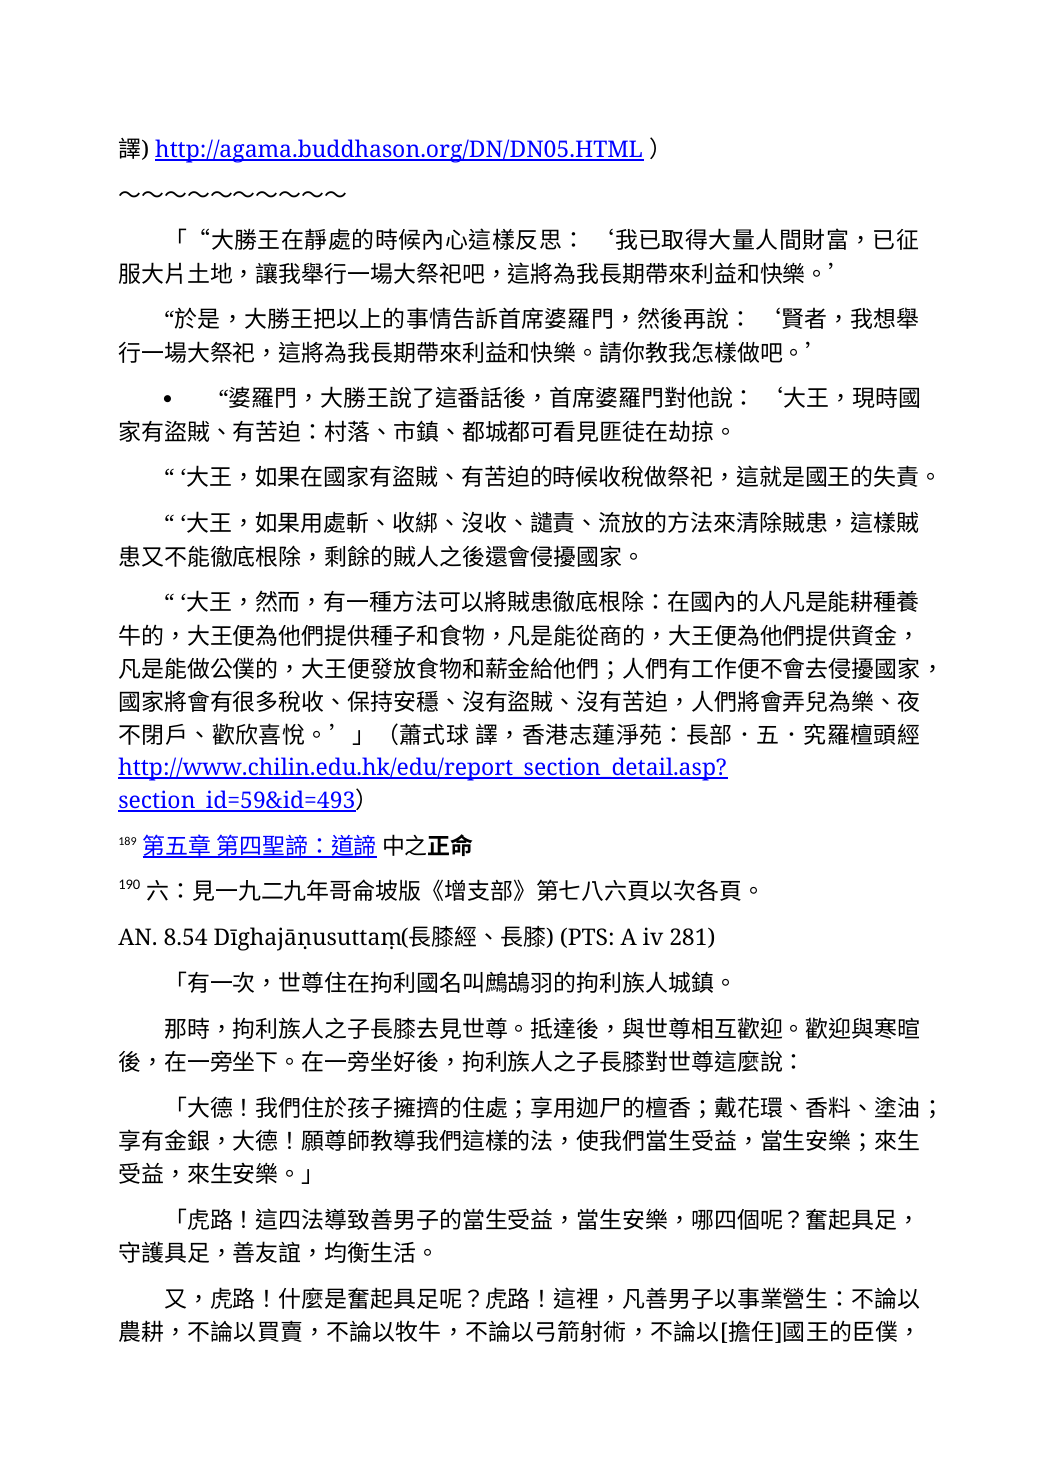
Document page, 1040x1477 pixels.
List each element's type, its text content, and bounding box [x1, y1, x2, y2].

text 第五章 第四聖諦：道諦 中之正命 [118, 827, 921, 861]
text 又，虎路！什麼是奮起具足呢？虎路！這裡，凡善男子以事業營生：不論以農耕，不論以買賣，不論以牧牛，不論以弓箭射術，不論以[擔任]國王的臣僕， [118, 1281, 921, 1347]
text 「“大勝王在靜處的時候內心這樣反思： ‘我已取得大量人間財富，已征服大片土地，讓我舉行一場大祭祀吧，這將為我長期帶來利益和快樂。’ [118, 222, 921, 289]
text “ ‘大王，如果用處斬、收綁、沒收、譴責、流放的方法來清除賊患，這樣賊患又不能徹底根除，剩餘的賊人之後還會侵擾國家。 [118, 505, 921, 572]
text 「大德！我們住於孩子擁擠的住處；享用迦尸的檀香；戴花環、香料、塗油；享有金銀，大德！願尊師教導我們這樣的法，使我們當生受益，當生安樂；來生受益，來生安樂。」 [118, 1089, 921, 1189]
text 「有一次，世尊住在拘利國名叫鷓鴣羽的拘利族人城鎮。 [118, 965, 921, 998]
text 「虎路！這四法導致善男子的當生受益，當生安樂，哪四個呢？奮起具足，守護具足，善友誼，均衡生活。 [118, 1202, 921, 1268]
text 譯) http://agama.buddhason.org/DN/DN05.HTML ） [118, 131, 921, 164]
text 六：見一九二九年哥侖坡版《增支部》第七八六頁以次各頁。 [118, 873, 921, 906]
text ～～～～～～～～～～ [118, 176, 921, 210]
text “ ‘大王，然而，有一種方法可以將賊患徹底根除：在國內的人凡是能耕種養牛的，大王便為他們提供種子和食物，凡是能從商的，大王便為他們提供資金，凡是能做公僕的，大王便發放食物和薪金給他們；人們有工作便不會去侵擾國家，國家將會有很多稅收、保持安穩、沒有盜賊、沒有苦迫，人們將會弄兒為樂、夜不閉戶、歡欣喜悅。’」（蕭式球 譯，香港志蓮淨苑：長部．五．究羅檀頭經http://www.chilin.edu.hk/edu/report_section_detail.asp?section_id=59&id=493） [118, 584, 921, 815]
text “ ‘大王，如果在國家有盜賊、有苦迫的時候收稅做祭祀，這就是國王的失責。 [118, 459, 921, 493]
text “於是，大勝王把以上的事情告訴首席婆羅門，然後再說： ‘賢者，我想舉行一場大祭祀，這將為我長期帶來利益和快樂。請你教我怎樣做吧。’ [118, 301, 921, 368]
text 那時，拘利族人之子長膝去見世尊。抵達後，與世尊相互歡迎。歡迎與寒暄後，在一旁坐下。在一旁坐好後，拘利族人之子長膝對世尊這麼說： [118, 1011, 921, 1077]
text AN. 8.54 Dīghajāṇusuttaṃ (長膝經、長膝) (PTS: A iv 281) [118, 919, 921, 952]
list “婆羅門，大勝王說了這番話後，首席婆羅門對他說： ‘大王，現時國家有盜賊、有苦迫：村落、市鎮、都城都可看見匪徒在劫掠。 [118, 380, 921, 447]
